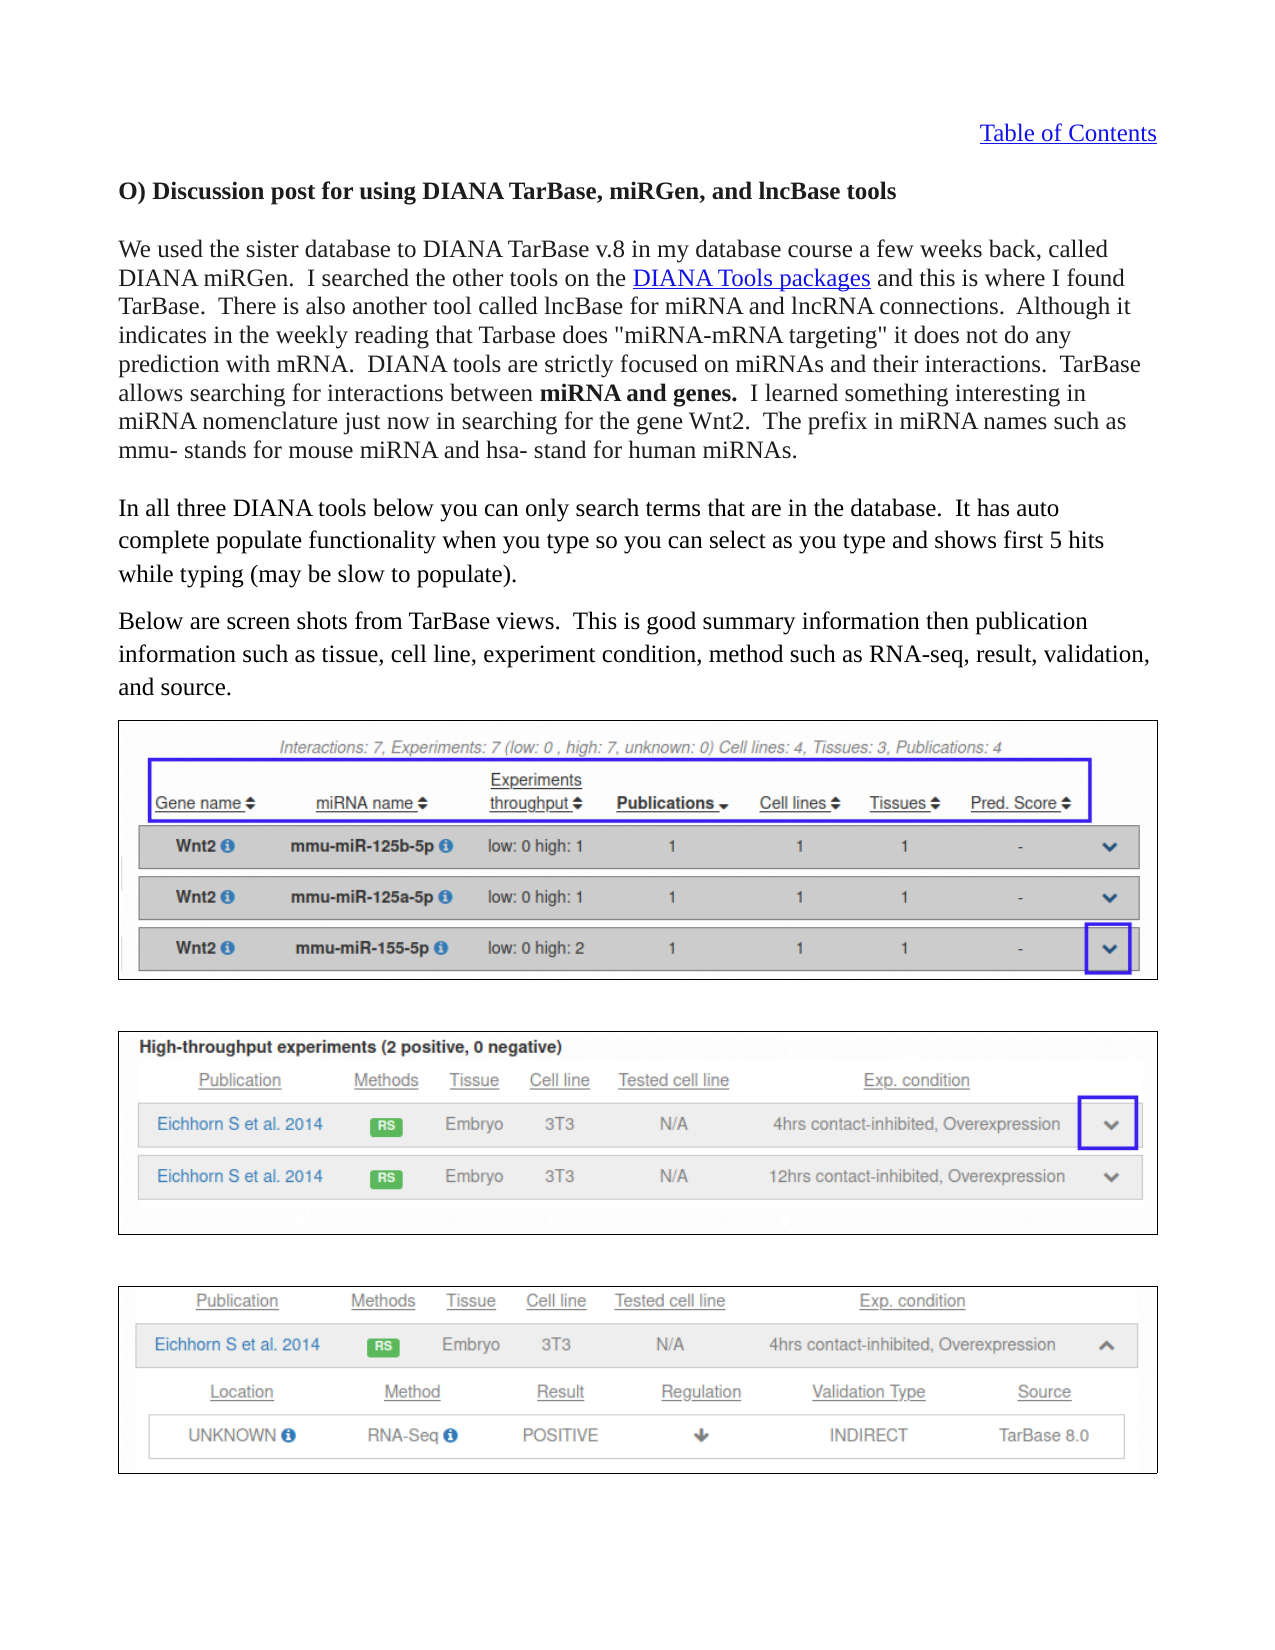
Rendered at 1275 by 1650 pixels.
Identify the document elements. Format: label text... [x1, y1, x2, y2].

text Below are screen shots from TarBase views. This is good summary information then publication information such as tissue, cell line, experiment condition, method such as RNA-seq, result, validation, and source. [118, 606, 1157, 701]
text We used the sister database to DIANA TarBase v.8 in my database course a few weeks back, called DIANA miRGen. I searched the other tools on the DIANA Tools packages and this is where I found TarBase. There is also another tool called lncBase for miRNA and lncRNA connections. Although it indicates in the weekly reading that Tarbase does "miRNA-mRNA targeting" it does not do any prediction with mRNA. DIANA tools are strictly focused on miRNAs and their interactions. TarBase allows searching for interactions between miRNA and genes. I learned something interesting in miRNA nomenclature just now in searching for the gene Wnt2. The prefix in miRNA names such as mmu- stands for mouse miRNA and hsa- stand for human miRNAs. [118, 234, 1157, 464]
picture [121, 1289, 1154, 1471]
text In all three DIANA tools below you can only search terms that are in the database. It has auto complete populate functionality when you type so you can select as you type and shows first 5 hits while typing (may be slow to populate). [118, 493, 1157, 587]
text O) Discussion post for using DIANA TarBase, miRGen, and lncBase tools [118, 176, 1157, 205]
picture [121, 722, 1154, 977]
picture [121, 1034, 1154, 1232]
